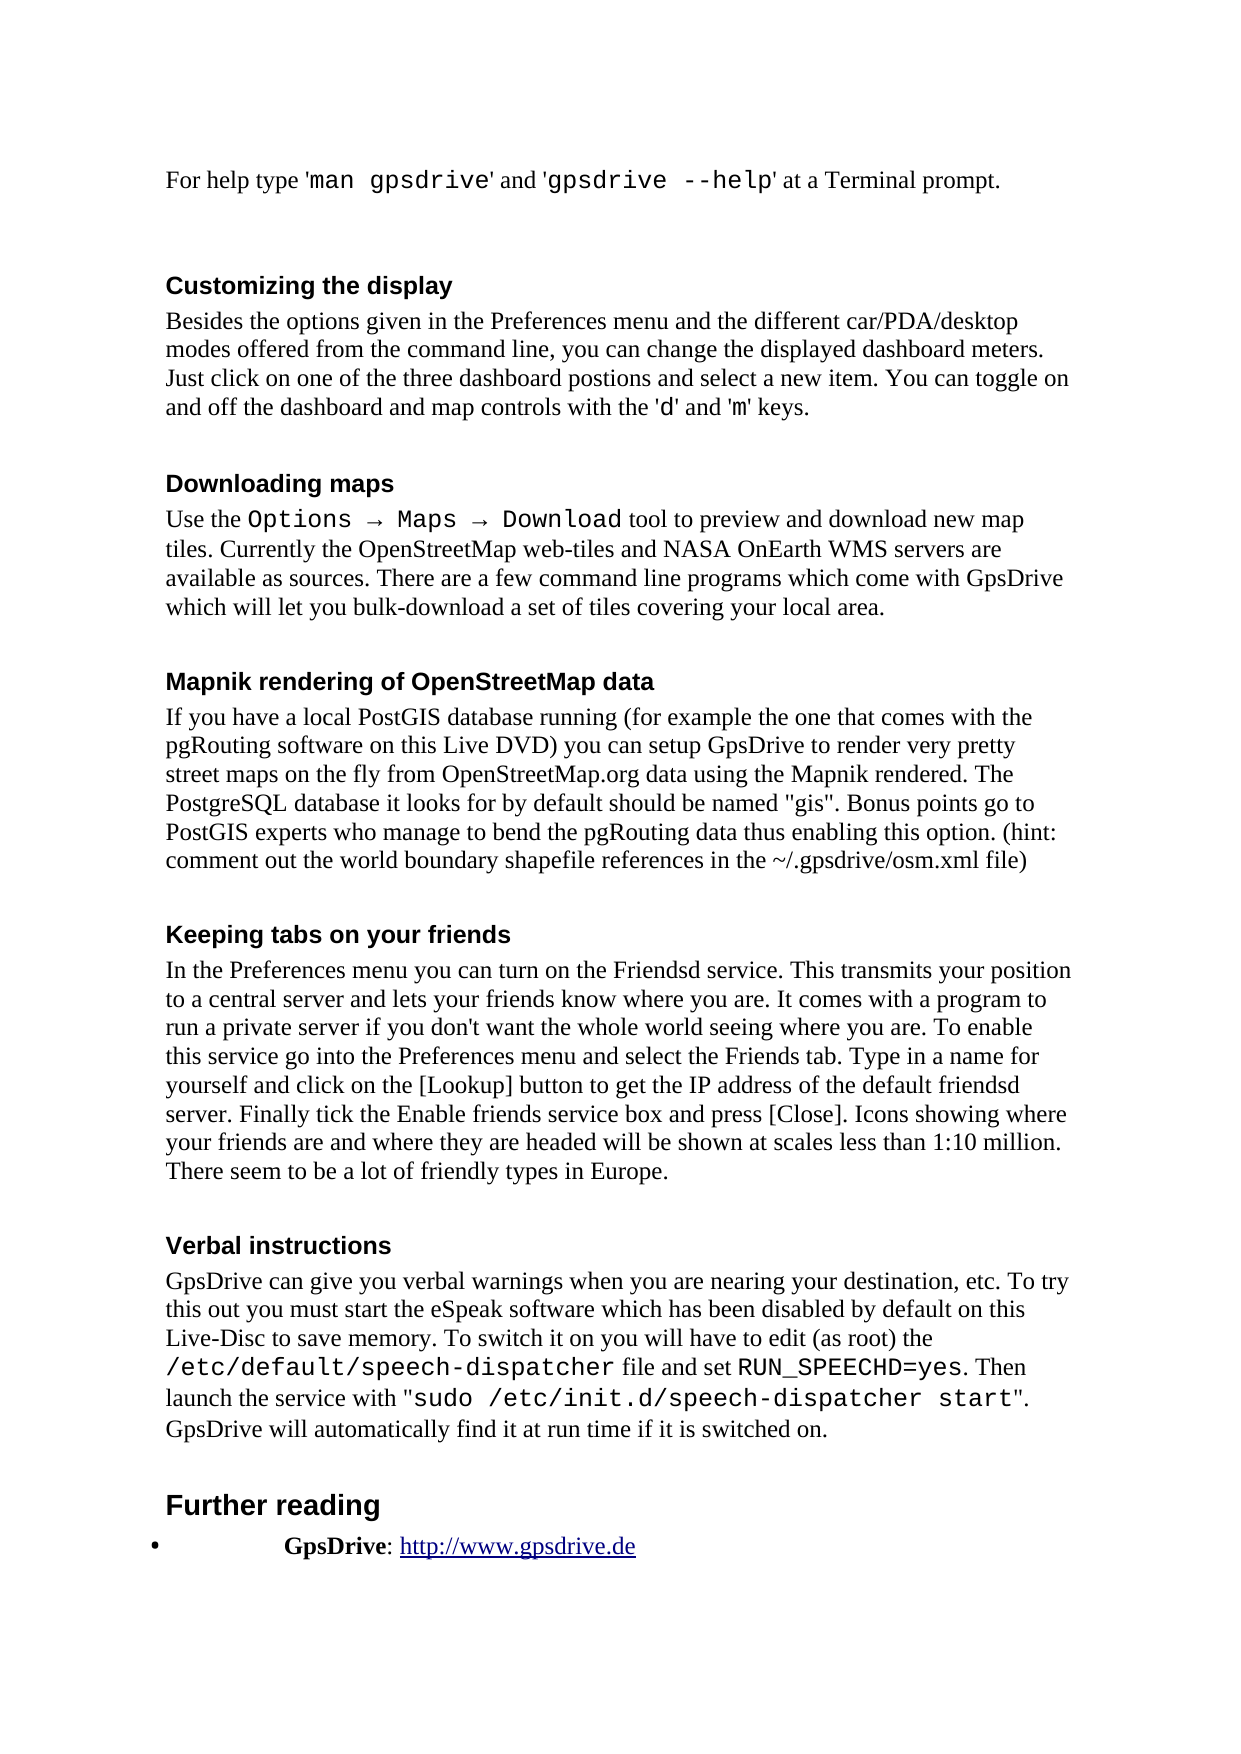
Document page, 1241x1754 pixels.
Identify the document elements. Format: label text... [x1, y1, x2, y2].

text For help type 'man gpsdrive' and 'gpsdrive --help' at a Terminal prompt. [165, 165, 1075, 225]
subtitle Downloading maps [165, 469, 1075, 497]
text If you have a local PostGIS database running (for example the one that comes with the pgRouting software on this Live DVD) you can setup GpsDrive to render very pretty street maps on the fly from OpenStreetMap.org data using the Mapnik rendered. The PostgreSQL database it looks for by default should be named "gis". Bonus points go to PostGIS experts who manage to bend the pgRouting data thus enabling this option. (hint: comment out the world boundary shapefile references in the ~/.gpsdrive/osm.xml file) [165, 702, 1075, 874]
subtitle Verbal instructions [165, 1231, 1075, 1259]
text Use the Options → Maps → Download tool to preview and download new map tiles. Currently the OpenStreetMap web-tiles and NASA OnEarth WMS servers are available as sources. There are a few command line programs which come with GpsDrive which will let you bulk-download a set of tiles covering your local area. [165, 504, 1075, 621]
subtitle Keeping tabs on your friends [165, 920, 1075, 949]
subtitle Further reading [165, 1488, 1075, 1522]
list GpsDrive: http://www.gpsdrive.de [150, 1528, 1075, 1562]
text GpsDrive can give you verbal warnings when you are nearing your destination, etc. To try this out you must start the eSpeak software which has been disabled by default on this Live-Disc to save memory. To switch it on you will have to edit (as root) the /etc/default/speech-dispatcher file and set RUN_SPEECHD=yes. Then launch the service with "sudo /etc/init.d/speech-dispatcher start". GpsDrive will automatically find it at run time if it is switched on. [165, 1266, 1075, 1442]
subtitle Customizing the display [165, 271, 1075, 299]
subtitle Mapnik rendering of OpenStreetMap data [165, 667, 1075, 695]
text Besides the options given in the Preferences menu and the different car/PDA/desktop modes offered from the command line, you can change the displayed dashboard meters. Just click on one of the three dashboard postions and select a new item. You can toggle on and off the dashboard and map controls with the 'd' and 'm' keys. [165, 306, 1075, 423]
text In the Preferences menu you can turn on the Friendsd service. This transmits your position to a central server and lets your friends know where you are. It comes with a program to run a private server if you don't want the whole world seeing where you are. To enable this service go into the Preferences menu and select the Friends tab. Type in a name for yourself and click on the [Lookup] button to get the IP address of the default friendsd server. Finally tick the Enable friends service box and press [Close]. Icons showing where your friends are and where they are headed will be shown at scales less than 1:10 million. There seem to be a lot of friendly types in Europe. [165, 955, 1075, 1185]
